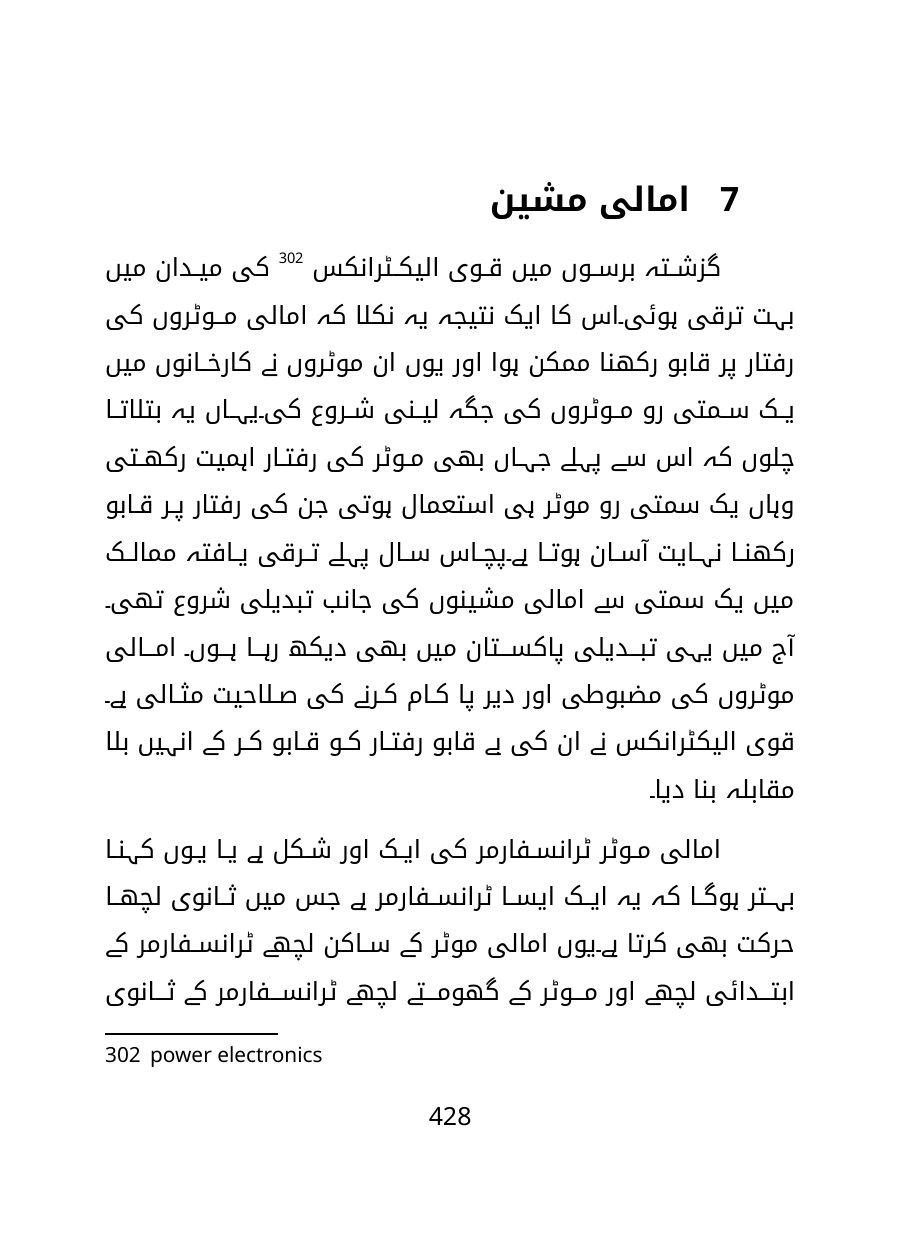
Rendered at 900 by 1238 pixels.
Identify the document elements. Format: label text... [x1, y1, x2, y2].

text امالی موٹر ٹرانسفارمر کی ایک اور شکل ہے یا یوں کہنا بہتر ہوگا کہ یہ ایک ایسا ٹرانسفارمر ہے جس میں ثانوی لچھا حرکت بھی کرتا ہے۔یوں امالی موٹر کے ساکن لچھے ٹرانسفارمر کے ابتدائی لچھے اور موٹر کے گھومتے لچھے ٹرانسفارمر کے ثانوی [105, 826, 795, 1016]
text گزشتہ برسوں میں قوی الیکٹرانکس کی میدان میں بہت ترقی ہوئی۔اس کا ایک نتیجہ یہ نکلا کہ امالی موٹروں کی رفتار پر قابو رکھنا ممکن ہوا اور یوں ان موٹروں نے کارخانوں میں یک سمتی رو موٹروں کی جگہ لینی شروع کی۔یہاں یہ بتلاتا چلوں کہ اس سے پہلے جہاں بھی موٹر کی رفتار اہمیت رکھتی وہاں یک سمتی رو موٹر ہی استعمال ہوتی جن کی رفتار پر قابو رکھنا نہایت آسان ہوتا ہے۔پچاس سال پہلے ترقی یافتہ ممالک میں یک سمتی سے امالی مشینوں کی جانب تبدیلی شروع تھی۔ آج میں یہی تبدیلی پاکستان میں بھی دیکھ رہا ہوں۔ امالی موٹروں کی مضبوطی اور دیر پا کام کرنے کی صلاحیت مثالی ہے۔ قوی الیکٹرانکس نے ان کی بے قابو رفتار کو قابو کر کے انہیں بلا مقابلہ بنا دیا۔ [105, 245, 795, 813]
text power electronics [105, 1040, 795, 1068]
subtitle امالی مشین [105, 168, 720, 232]
